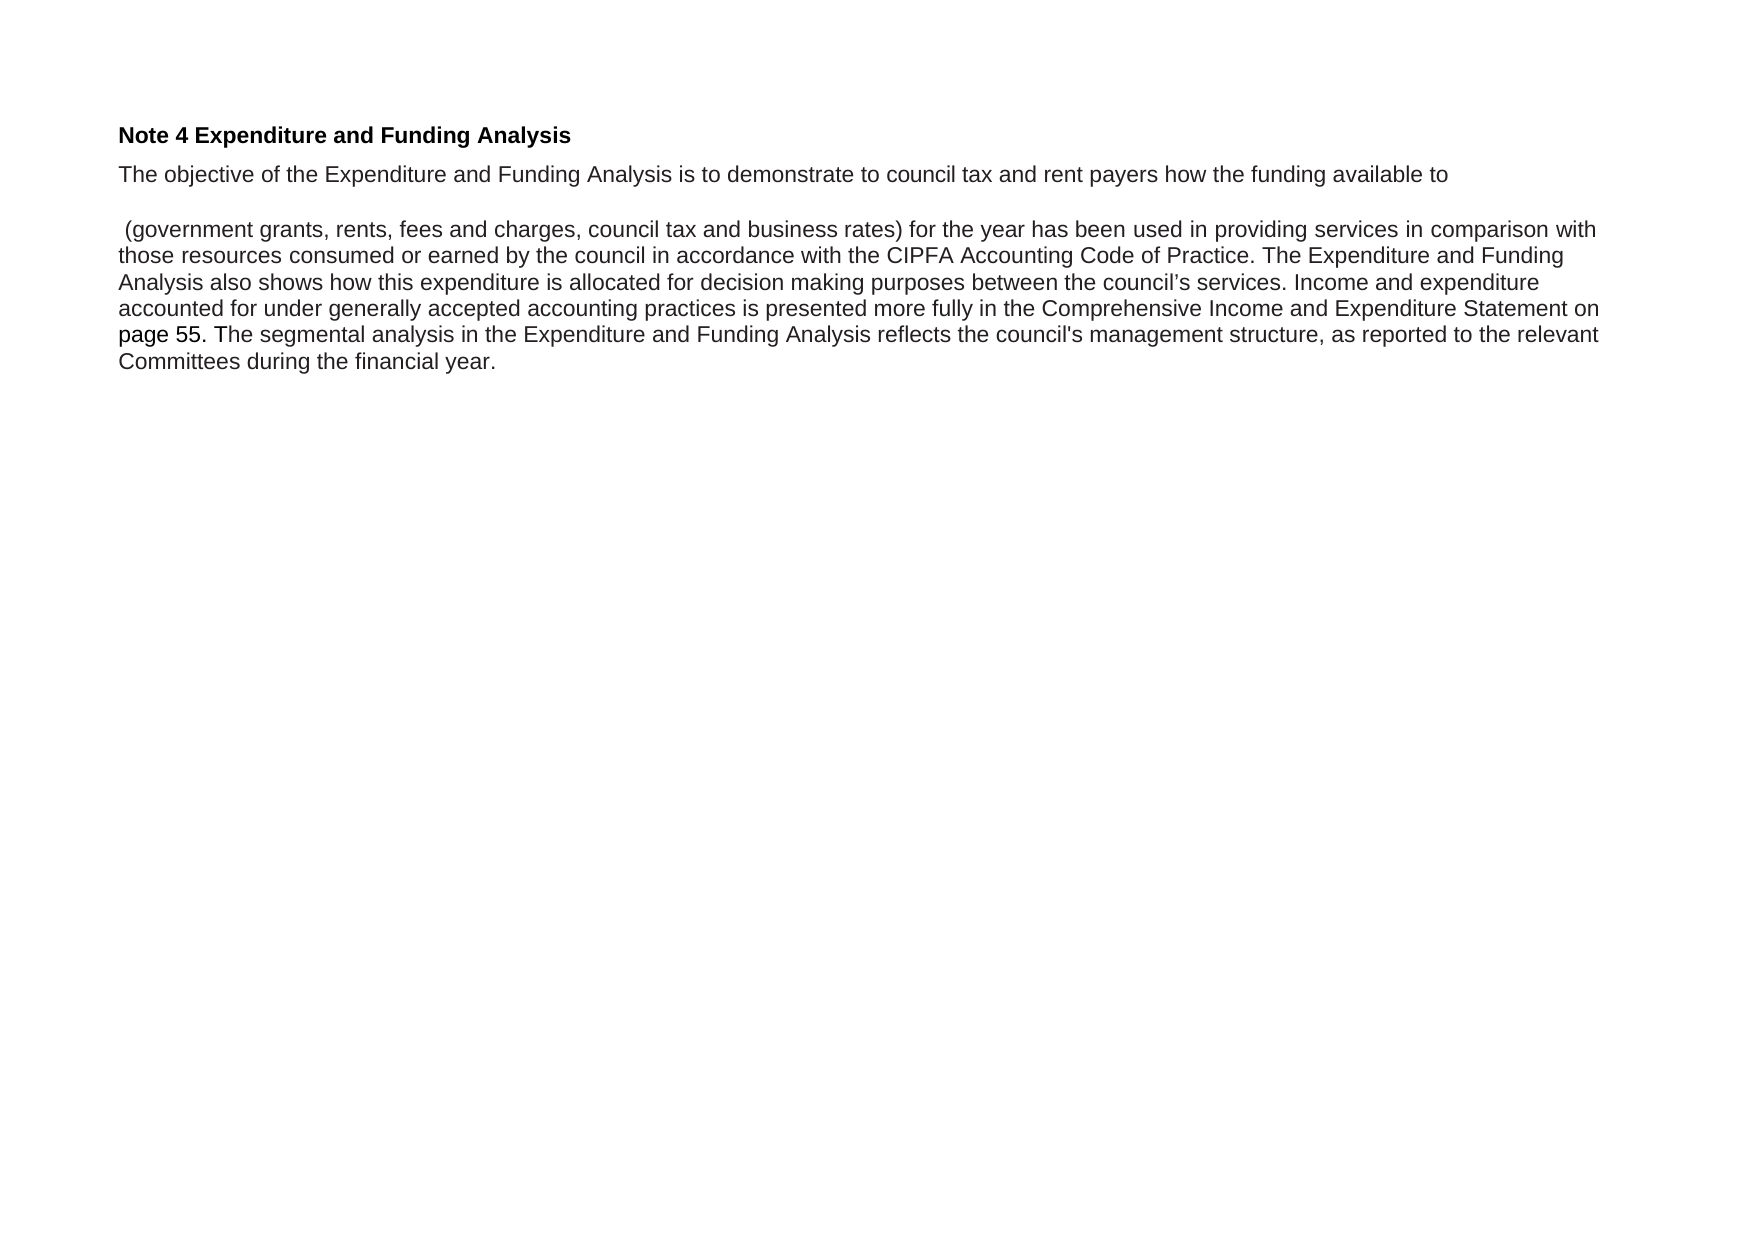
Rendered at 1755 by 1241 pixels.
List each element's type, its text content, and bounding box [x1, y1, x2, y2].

text (government grants, rents, fees and charges, council tax and business rates) for the year has been used in providing services in comparison with those resources consumed or earned by the council in accordance with the CIPFA Accounting Code of Practice. The Expenditure and Funding Analysis also shows how this expenditure is allocated for decision making purposes between the council’s services. Income and expenditure accounted for under generally accepted accounting practices is presented more fully in the Comprehensive Income and Expenditure Statement on page 55. The segmental analysis in the Expenditure and Funding Analysis reflects the council's management structure, as reported to the relevant Committees during the financial year. [118, 216, 1622, 374]
subtitle Note 4 Expenditure and Funding Analysis [118, 122, 1636, 149]
text The objective of the Expenditure and Funding Analysis is to demonstrate to council tax and rent payers how the funding available to [118, 161, 1622, 187]
